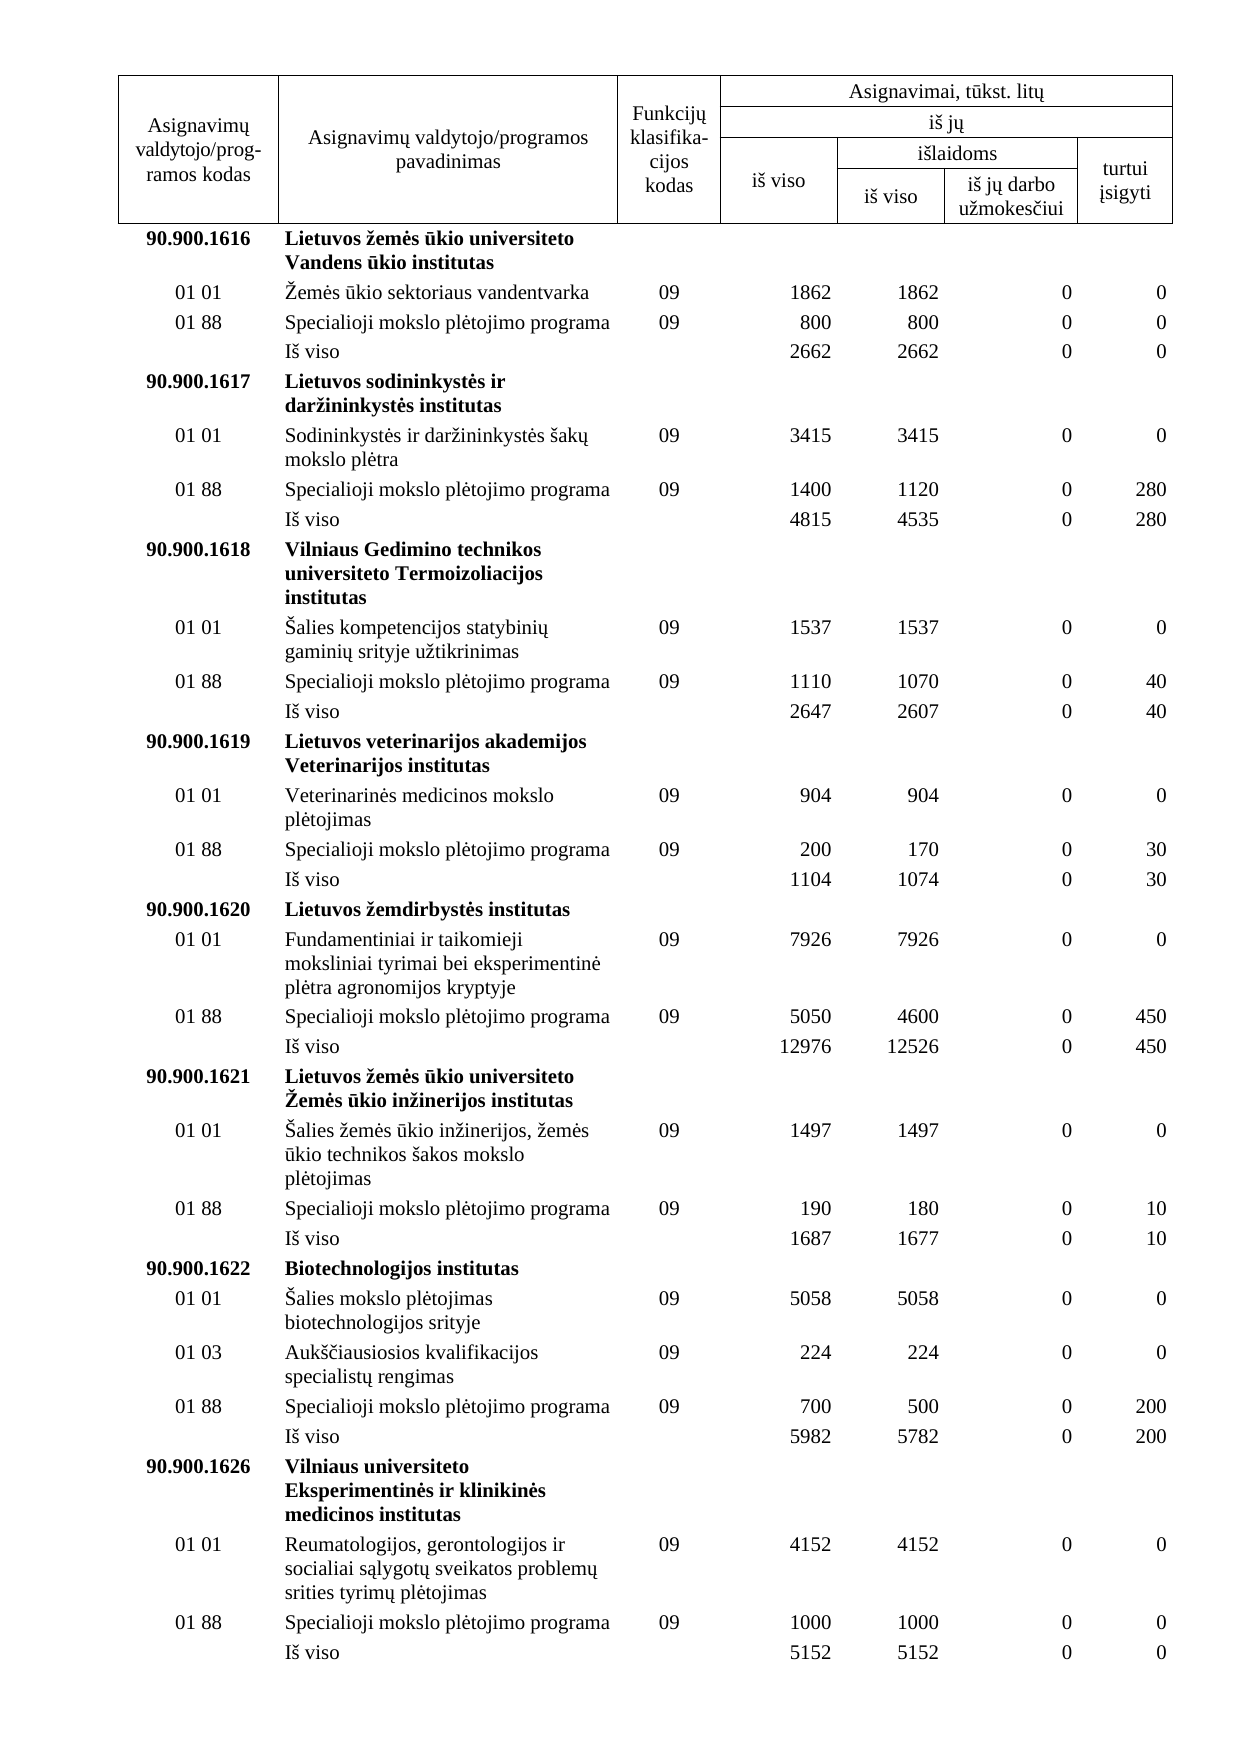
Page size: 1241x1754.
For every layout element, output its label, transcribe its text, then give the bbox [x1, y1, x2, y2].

table_cell [118, 1031, 278, 1061]
table_cell [618, 534, 720, 612]
table_cell [837, 534, 944, 612]
table_cell 180 [837, 1193, 944, 1223]
table_cell 90.900.1626 [118, 1451, 278, 1529]
table_cell 2647 [720, 696, 837, 726]
table_header Funkcijų klasifika-cijos kodas [618, 76, 720, 223]
table_cell 4152 [720, 1529, 837, 1607]
table_cell 7926 [720, 924, 837, 1002]
table_cell 0 [945, 1337, 1078, 1391]
table_cell [837, 1253, 944, 1283]
table_cell 200 [1078, 1391, 1172, 1421]
table_cell Sodininkystės ir daržininkystės šakų mokslo plėtra [279, 420, 618, 474]
table_cell 1497 [720, 1115, 837, 1193]
table_cell 09 [618, 666, 720, 696]
table_cell 5050 [720, 1002, 837, 1031]
table_cell 0 [945, 1421, 1078, 1451]
table_cell [720, 366, 837, 420]
table_cell 09 [618, 834, 720, 864]
table_cell 0 [945, 612, 1078, 666]
table_cell Iš viso [279, 1421, 618, 1451]
table_cell [837, 224, 944, 277]
table_cell 0 [1078, 1115, 1172, 1193]
table_cell Iš viso [279, 1031, 618, 1061]
table_cell Specialioji mokslo plėtojimo programa [279, 1391, 618, 1421]
table_cell 90.900.1622 [118, 1253, 278, 1283]
table_cell [945, 224, 1078, 277]
table_cell 0 [945, 666, 1078, 696]
table_cell [720, 894, 837, 923]
table_cell 5152 [720, 1637, 837, 1667]
table_cell 4535 [837, 504, 944, 534]
table_cell 1000 [837, 1607, 944, 1637]
table_cell Specialioji mokslo plėtojimo programa [279, 834, 618, 864]
table_cell 09 [618, 277, 720, 307]
table_cell 5782 [837, 1421, 944, 1451]
table_cell Iš viso [279, 1637, 618, 1667]
table_cell [618, 1223, 720, 1253]
table_cell 280 [1078, 504, 1172, 534]
table_cell 09 [618, 924, 720, 1002]
table_cell 5058 [720, 1283, 837, 1337]
table_cell 0 [945, 420, 1078, 474]
table_cell 1537 [720, 612, 837, 666]
table_cell [618, 1451, 720, 1529]
table_cell 7926 [837, 924, 944, 1002]
table_cell 190 [720, 1193, 837, 1223]
table_cell 0 [1078, 277, 1172, 307]
table_cell 0 [945, 1223, 1078, 1253]
table_cell Lietuvos sodininkystės ir daržininkystės institutas [279, 366, 618, 420]
table_cell 0 [945, 1193, 1078, 1223]
table_cell 2662 [837, 337, 944, 366]
table_cell [1078, 1451, 1172, 1529]
table_cell 09 [618, 1337, 720, 1391]
table_cell 09 [618, 612, 720, 666]
table_cell [618, 1421, 720, 1451]
table_cell 0 [945, 1391, 1078, 1421]
table_cell Vilniaus universiteto Eksperimentinės ir klinikinės medicinos institutas [279, 1451, 618, 1529]
table_cell 0 [1078, 1637, 1172, 1667]
table_cell 01 01 [118, 780, 278, 834]
table_cell 0 [945, 504, 1078, 534]
table_cell 0 [945, 780, 1078, 834]
table_cell iš viso [721, 138, 837, 223]
table_cell 09 [618, 420, 720, 474]
table_cell [837, 894, 944, 923]
table_cell [618, 504, 720, 534]
table_cell [720, 1061, 837, 1115]
table_cell 0 [1078, 1529, 1172, 1607]
table_cell 01 88 [118, 666, 278, 696]
table_cell 01 01 [118, 612, 278, 666]
table_cell 0 [945, 1115, 1078, 1193]
table_cell [618, 696, 720, 726]
table_cell 3415 [720, 420, 837, 474]
table_cell 800 [837, 307, 944, 337]
table_cell 09 [618, 1607, 720, 1637]
table_cell [118, 1223, 278, 1253]
table_cell 224 [837, 1337, 944, 1391]
table_cell 90.900.1619 [118, 726, 278, 780]
table_cell 0 [945, 337, 1078, 366]
table_cell [118, 504, 278, 534]
table_cell [1078, 894, 1172, 923]
table_cell [720, 726, 837, 780]
table_cell 0 [945, 1637, 1078, 1667]
table_cell 1677 [837, 1223, 944, 1253]
table_cell 01 88 [118, 1607, 278, 1637]
table_cell [945, 894, 1078, 923]
table_cell 5982 [720, 1421, 837, 1451]
table_cell 01 88 [118, 474, 278, 504]
table_cell [118, 696, 278, 726]
table_cell 09 [618, 1115, 720, 1193]
table_cell 200 [720, 834, 837, 864]
table_cell Žemės ūkio sektoriaus vandentvarka [279, 277, 618, 307]
table_cell Fundamentiniai ir taikomieji moksliniai tyrimai bei eksperimentinė plėtra agronomijos kryptyje [279, 924, 618, 1002]
table_cell 0 [1078, 337, 1172, 366]
table_cell 30 [1078, 834, 1172, 864]
table_cell 01 88 [118, 307, 278, 337]
table_cell 0 [945, 696, 1078, 726]
table_cell [618, 1061, 720, 1115]
table_cell 1497 [837, 1115, 944, 1193]
table_cell [1078, 1253, 1172, 1283]
table_cell 0 [1078, 780, 1172, 834]
table_cell 5058 [837, 1283, 944, 1337]
table_cell 01 01 [118, 924, 278, 1002]
table_cell 0 [945, 1529, 1078, 1607]
table_cell 500 [837, 1391, 944, 1421]
table_cell 0 [945, 307, 1078, 337]
table_cell Specialioji mokslo plėtojimo programa [279, 1193, 618, 1223]
table_cell [945, 1451, 1078, 1529]
table_cell 09 [618, 1391, 720, 1421]
table_cell [618, 1031, 720, 1061]
table_cell 01 01 [118, 277, 278, 307]
table_cell 0 [1078, 924, 1172, 1002]
table_cell [618, 1253, 720, 1283]
table_cell Aukščiausiosios kvalifikacijos specialistų rengimas [279, 1337, 618, 1391]
table_cell Specialioji mokslo plėtojimo programa [279, 1607, 618, 1637]
table_cell Specialioji mokslo plėtojimo programa [279, 307, 618, 337]
table_cell 1070 [837, 666, 944, 696]
table_cell Veterinarinės medicinos mokslo plėtojimas [279, 780, 618, 834]
table_cell turtui įsigyti [1078, 138, 1172, 223]
table_cell 1862 [720, 277, 837, 307]
table_cell 1862 [837, 277, 944, 307]
table_cell Vilniaus Gedimino technikos universiteto Termoizoliacijos institutas [279, 534, 618, 612]
table_cell 3415 [837, 420, 944, 474]
table_cell 450 [1078, 1031, 1172, 1061]
table_cell 0 [945, 864, 1078, 894]
table_cell 01 01 [118, 1529, 278, 1607]
table_cell 01 88 [118, 1193, 278, 1223]
table_cell 90.900.1620 [118, 894, 278, 923]
table_cell [618, 726, 720, 780]
table_cell [837, 1061, 944, 1115]
table_cell 01 88 [118, 1391, 278, 1421]
table_cell iš jų darbo užmokesčiui [945, 169, 1077, 223]
table_cell 0 [1078, 612, 1172, 666]
table_cell 90.900.1617 [118, 366, 278, 420]
table_cell 0 [1078, 1607, 1172, 1637]
table_cell [945, 534, 1078, 612]
table_cell [118, 1637, 278, 1667]
table_cell 09 [618, 1002, 720, 1031]
table_cell 5152 [837, 1637, 944, 1667]
table_cell 09 [618, 780, 720, 834]
table_cell [720, 1253, 837, 1283]
table_cell 904 [837, 780, 944, 834]
table_cell 09 [618, 1529, 720, 1607]
table_cell iš viso [838, 169, 944, 223]
table_cell [118, 864, 278, 894]
table_cell 0 [945, 1002, 1078, 1031]
table_cell Iš viso [279, 864, 618, 894]
table_cell Specialioji mokslo plėtojimo programa [279, 666, 618, 696]
table_cell 450 [1078, 1002, 1172, 1031]
table_cell [1078, 224, 1172, 277]
table_cell 1537 [837, 612, 944, 666]
table_cell 90.900.1618 [118, 534, 278, 612]
table_cell [1078, 1061, 1172, 1115]
table_cell [1078, 534, 1172, 612]
table_cell Šalies mokslo plėtojimas biotechnologijos srityje [279, 1283, 618, 1337]
table_cell 0 [945, 474, 1078, 504]
table_cell [1078, 366, 1172, 420]
table_cell [720, 534, 837, 612]
table_cell 01 88 [118, 1002, 278, 1031]
table_cell 90.900.1616 [118, 224, 278, 277]
table_cell [118, 1421, 278, 1451]
table_cell 1000 [720, 1607, 837, 1637]
table_cell 0 [945, 834, 1078, 864]
table_cell [118, 337, 278, 366]
table_cell [618, 337, 720, 366]
table_cell 904 [720, 780, 837, 834]
table_cell 01 88 [118, 834, 278, 864]
table_cell 4152 [837, 1529, 944, 1607]
table_cell 4815 [720, 504, 837, 534]
table_cell 01 01 [118, 420, 278, 474]
table_cell Šalies kompetencijos statybinių gaminių srityje užtikrinimas [279, 612, 618, 666]
table_header Asignavimai, tūkst. litų [721, 76, 1172, 106]
table_cell 1110 [720, 666, 837, 696]
table_cell 1074 [837, 864, 944, 894]
table_cell 09 [618, 474, 720, 504]
table_cell 1104 [720, 864, 837, 894]
table_cell [945, 726, 1078, 780]
table_cell Specialioji mokslo plėtojimo programa [279, 474, 618, 504]
table_cell [720, 1451, 837, 1529]
table_cell [618, 1637, 720, 1667]
table_cell [945, 1061, 1078, 1115]
table_cell [618, 366, 720, 420]
table_cell 1687 [720, 1223, 837, 1253]
table_cell 10 [1078, 1223, 1172, 1253]
table_cell [837, 1451, 944, 1529]
table_cell 0 [945, 1031, 1078, 1061]
table_cell iš jų [721, 107, 1172, 137]
table_cell Lietuvos žemės ūkio universiteto Žemės ūkio inžinerijos institutas [279, 1061, 618, 1115]
table_cell 09 [618, 1193, 720, 1223]
table_cell Lietuvos veterinarijos akademijos Veterinarijos institutas [279, 726, 618, 780]
table_cell [618, 864, 720, 894]
table_header Asignavimų valdytojo/prog-ramos kodas [119, 76, 278, 223]
table_cell Iš viso [279, 696, 618, 726]
table_cell Specialioji mokslo plėtojimo programa [279, 1002, 618, 1031]
table_cell 40 [1078, 666, 1172, 696]
table_cell Iš viso [279, 1223, 618, 1253]
table_cell 09 [618, 1283, 720, 1337]
table_cell 01 01 [118, 1283, 278, 1337]
table_cell Lietuvos žemdirbystės institutas [279, 894, 618, 923]
table_cell 09 [618, 307, 720, 337]
table_cell 1400 [720, 474, 837, 504]
table_cell 0 [945, 1283, 1078, 1337]
table_header Asignavimų valdytojo/programos pavadinimas [279, 76, 617, 223]
table_cell 01 03 [118, 1337, 278, 1391]
table_cell 12526 [837, 1031, 944, 1061]
table_cell 0 [1078, 307, 1172, 337]
table_cell 12976 [720, 1031, 837, 1061]
table_cell Lietuvos žemės ūkio universiteto Vandens ūkio institutas [279, 224, 618, 277]
table_cell 170 [837, 834, 944, 864]
table_cell 700 [720, 1391, 837, 1421]
table_cell 0 [1078, 1337, 1172, 1391]
table_cell [618, 224, 720, 277]
table_cell 800 [720, 307, 837, 337]
table_cell [945, 1253, 1078, 1283]
table_cell 90.900.1621 [118, 1061, 278, 1115]
table_cell 224 [720, 1337, 837, 1391]
table_cell 0 [945, 924, 1078, 1002]
table_cell 1120 [837, 474, 944, 504]
table_cell Biotechnologijos institutas [279, 1253, 618, 1283]
table_cell 4600 [837, 1002, 944, 1031]
table_cell Šalies žemės ūkio inžinerijos, žemės ūkio technikos šakos mokslo plėtojimas [279, 1115, 618, 1193]
table_cell [720, 224, 837, 277]
table_cell 10 [1078, 1193, 1172, 1223]
table_cell 40 [1078, 696, 1172, 726]
table_cell 0 [945, 277, 1078, 307]
table_cell 2607 [837, 696, 944, 726]
table_cell [618, 894, 720, 923]
table_cell 0 [945, 1607, 1078, 1637]
table_cell Reumatologijos, gerontologijos ir socialiai sąlygotų sveikatos problemų srities tyrimų plėtojimas [279, 1529, 618, 1607]
table_cell [945, 366, 1078, 420]
table_cell Iš viso [279, 337, 618, 366]
table_cell išlaidoms [838, 138, 1077, 168]
table_cell 200 [1078, 1421, 1172, 1451]
table_cell [1078, 726, 1172, 780]
table_cell 280 [1078, 474, 1172, 504]
table_cell Iš viso [279, 504, 618, 534]
table_cell 0 [1078, 1283, 1172, 1337]
table_cell [837, 726, 944, 780]
table_cell [837, 366, 944, 420]
table_cell 0 [1078, 420, 1172, 474]
table_cell 01 01 [118, 1115, 278, 1193]
table_cell 2662 [720, 337, 837, 366]
table_cell 30 [1078, 864, 1172, 894]
